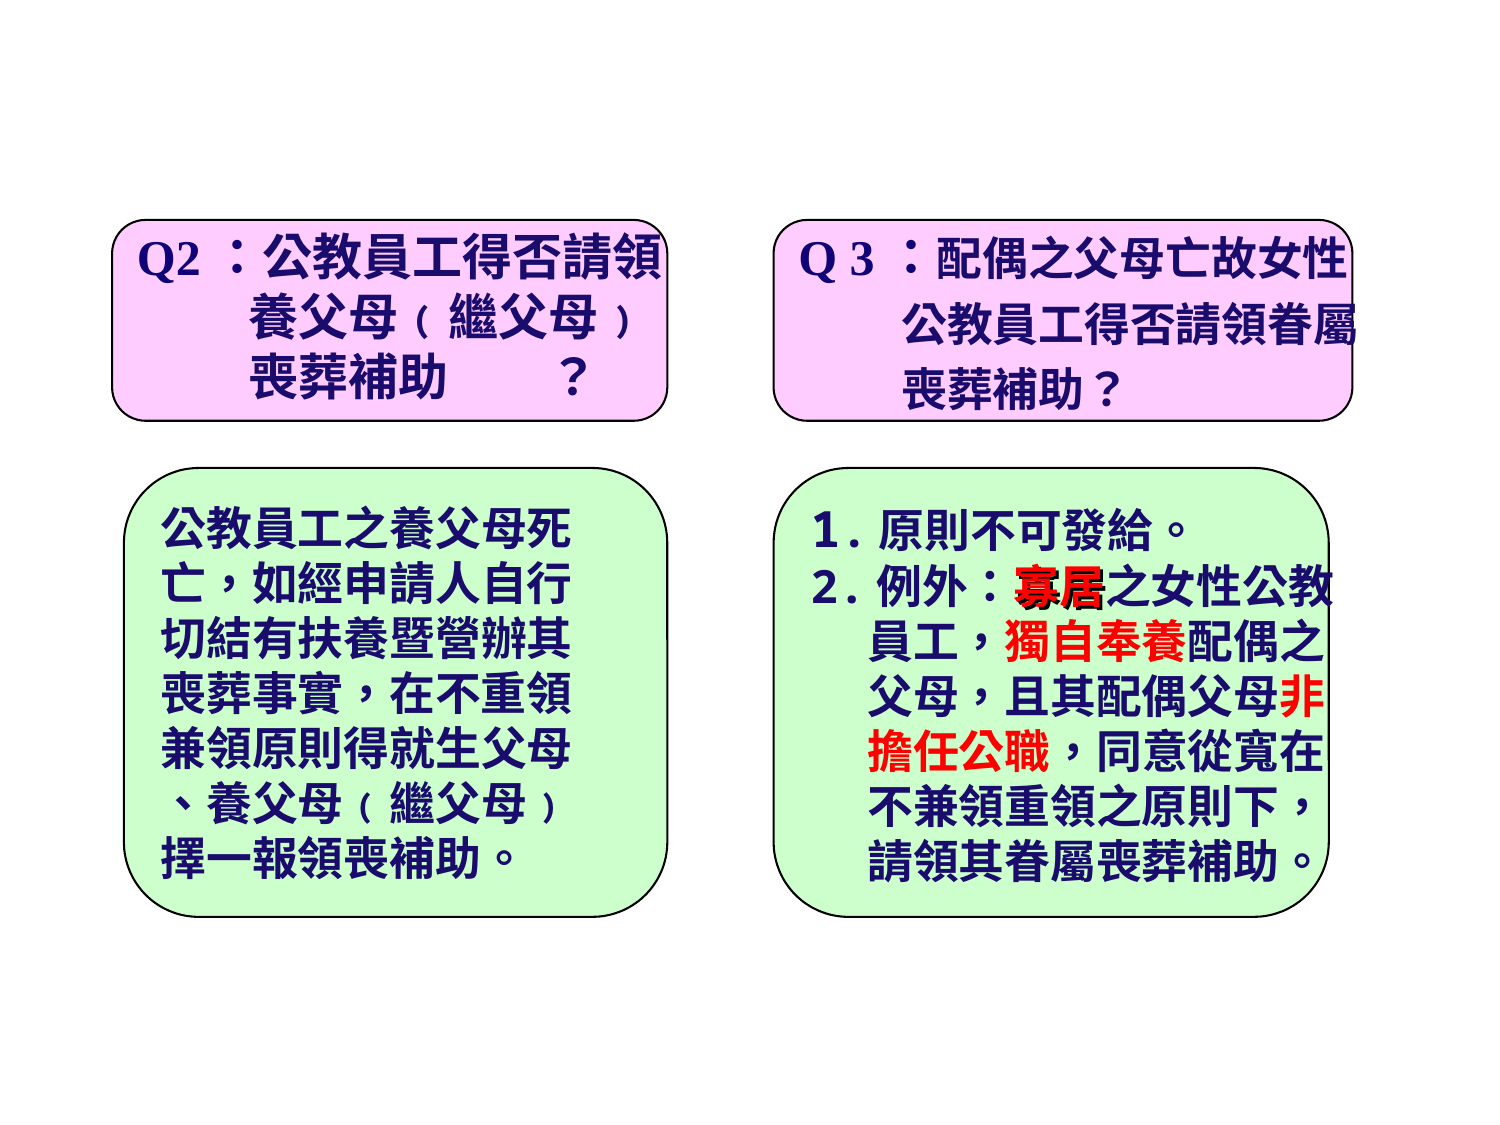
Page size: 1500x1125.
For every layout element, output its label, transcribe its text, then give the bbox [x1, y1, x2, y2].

text_box 1.原則不可發給。 2.例外：寡居之女性公教 員工，獨自奉養配偶之 父母，且其配偶父母非 擔任公職，同意從寬在 不兼領重領之原則下， 請領其眷屬喪葬補助。 [773, 467, 1329, 917]
text_box Q 3：配偶之父母亡故女性 公教員工得否請領眷屬 喪葬補助？ [773, 219, 1353, 421]
text_box 公教員工之養父母死 亡，如經申請人自行 切結有扶養暨營辦其 喪葬事實，在不重領 兼領原則得就生父母 、養父母﹙繼父母﹚ 擇一報領喪補助。 [123, 467, 668, 917]
text_box Q2：公教員工得否請領 養父母﹙繼父母﹚ 喪葬補助 ？ [112, 219, 668, 421]
